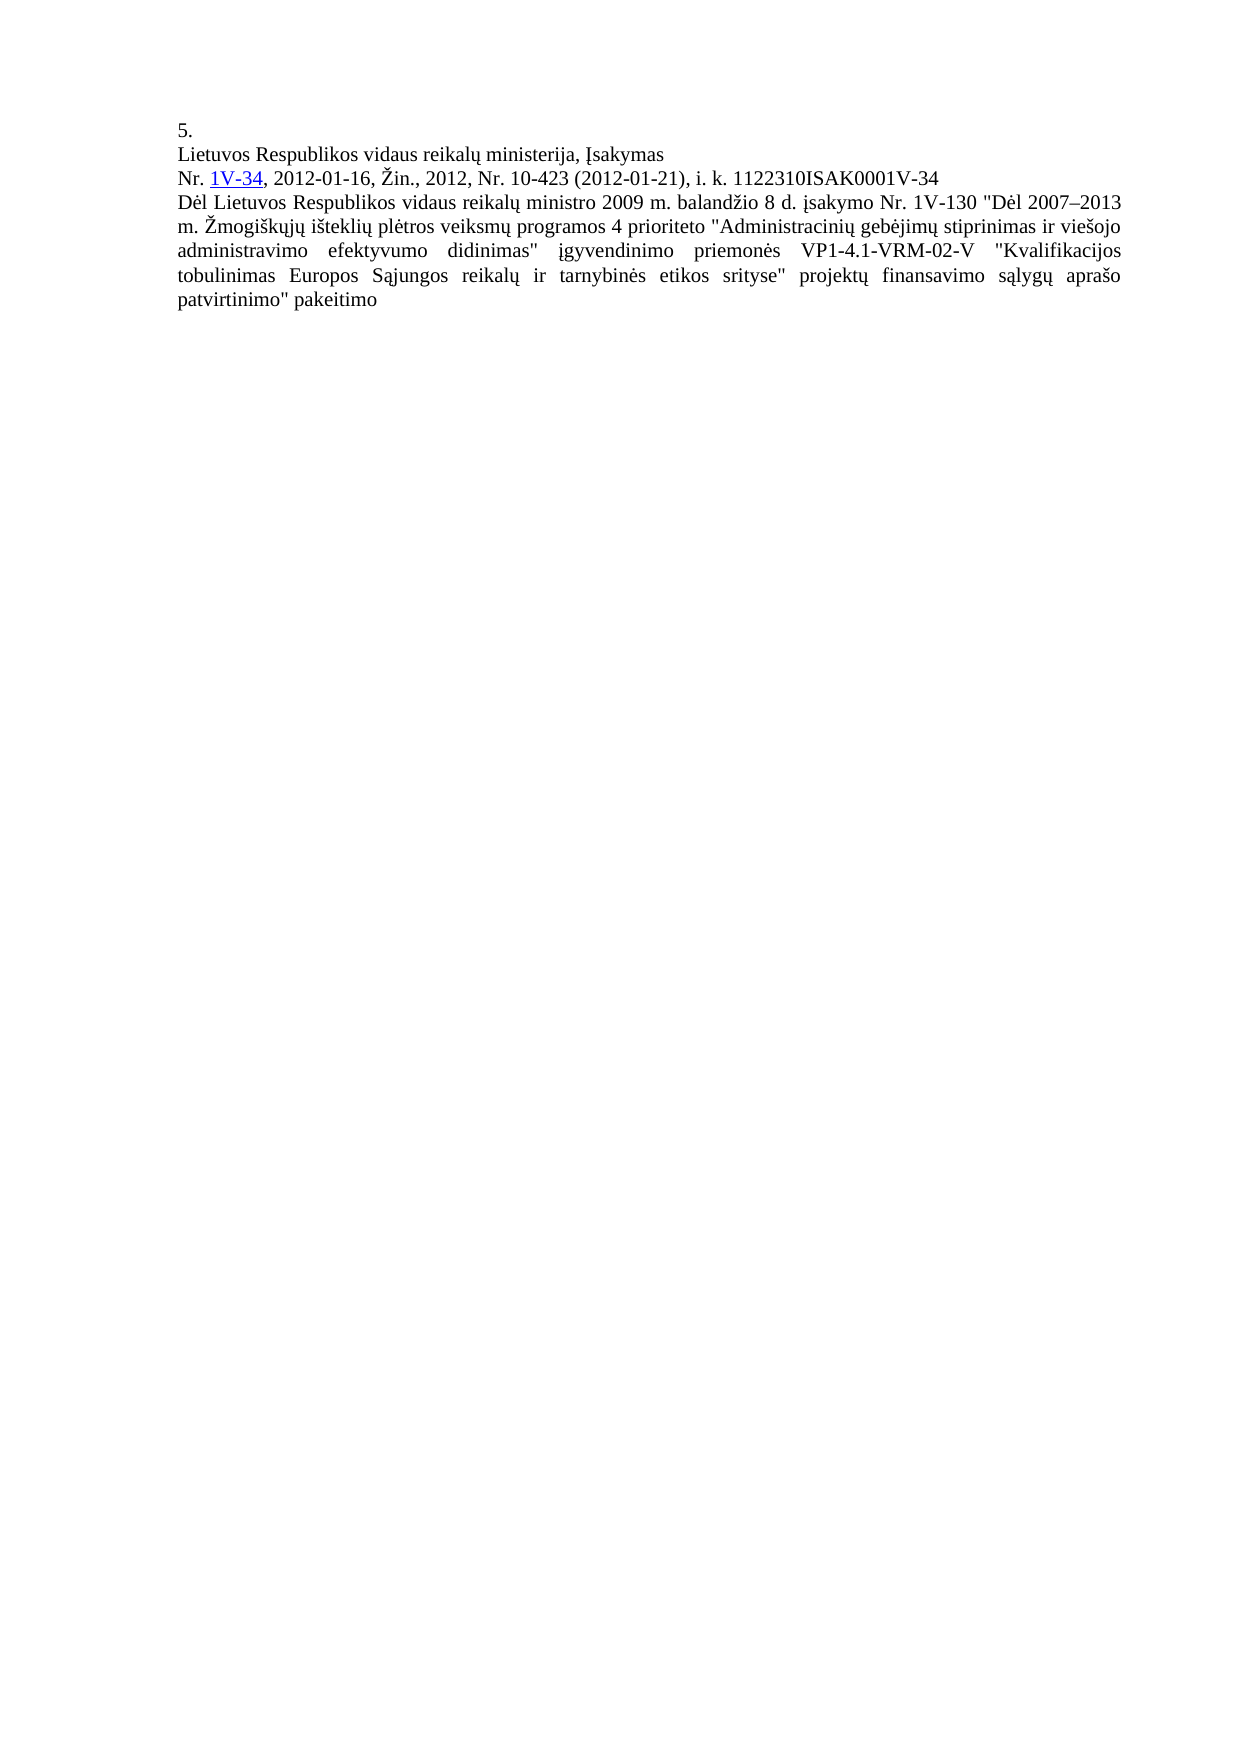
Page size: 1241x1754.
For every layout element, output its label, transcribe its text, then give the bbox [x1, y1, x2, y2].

text Dėl Lietuvos Respublikos vidaus reikalų ministro 2009 m. balandžio 8 d. įsakymo Nr. 1V-130 "Dėl 2007–2013 m. Žmogiškųjų išteklių plėtros veiksmų programos 4 prioriteto "Administracinių gebėjimų stiprinimas ir viešojo administravimo efektyvumo didinimas" įgyvendinimo priemonės VP1-4.1-VRM-02-V "Kvalifikacijos tobulinimas Europos Sąjungos reikalų ir tarnybinės etikos srityse" projektų finansavimo sąlygų aprašo patvirtinimo" pakeitimo [177, 190, 1122, 311]
text Nr. 1V-34, 2012-01-16, Žin., 2012, Nr. 10-423 (2012-01-21), i. k. 1122310ISAK0001V-34 [177, 166, 1122, 190]
text 5. [177, 118, 1122, 142]
text Lietuvos Respublikos vidaus reikalų ministerija, Įsakymas [177, 142, 1122, 166]
